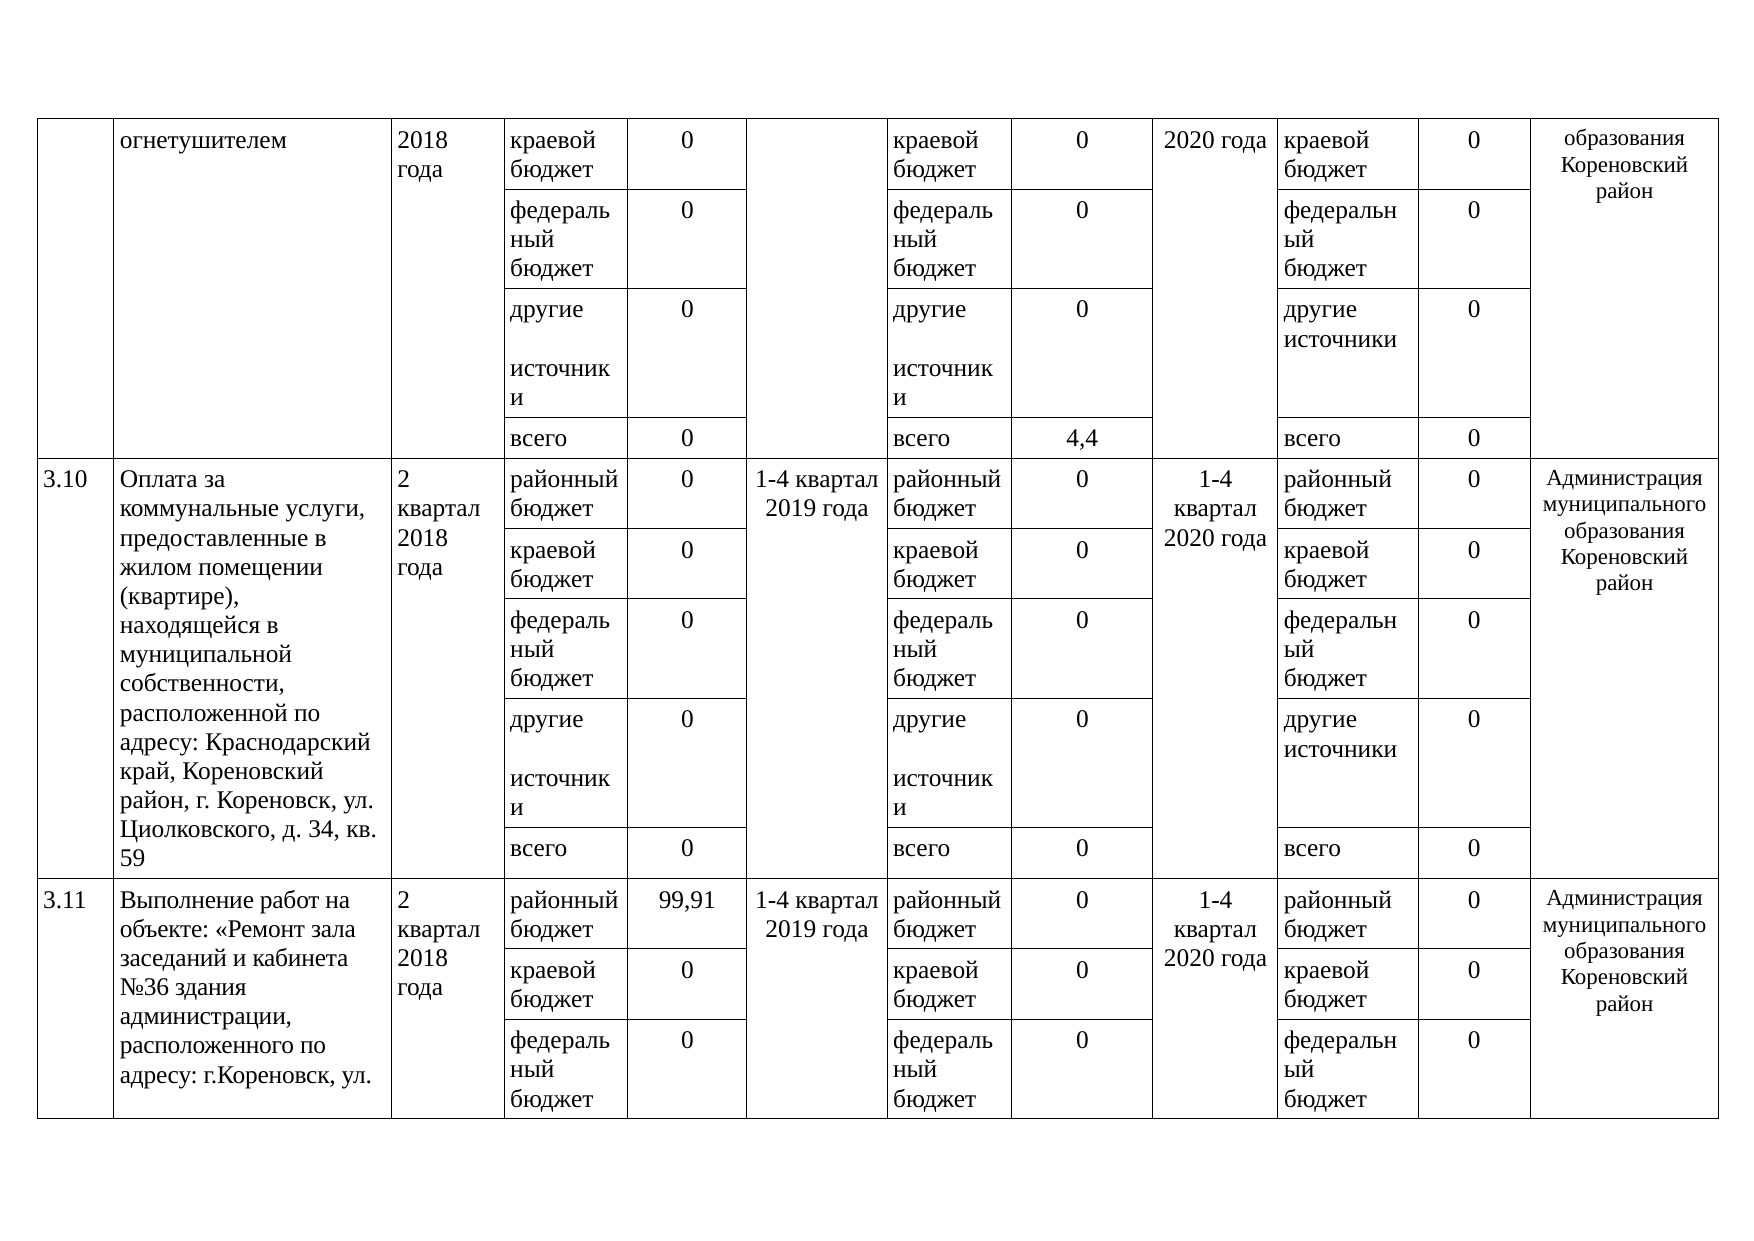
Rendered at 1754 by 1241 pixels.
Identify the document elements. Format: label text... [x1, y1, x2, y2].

table_cell 1-4 квартал 2019 года [747, 879, 887, 1118]
table_cell районный бюджет [505, 879, 627, 948]
table_cell федеральный бюджет [888, 1020, 1011, 1118]
table_cell краевой бюджет [888, 529, 1011, 598]
table_cell 0 [1012, 949, 1152, 1019]
table_cell 0 [1012, 1020, 1152, 1118]
table_cell всего [505, 418, 627, 458]
table_cell 2 квартал 2018 года [392, 879, 504, 1118]
table_cell районный бюджет [1278, 459, 1418, 528]
table_cell 0 [628, 190, 746, 288]
table_cell 0 [628, 1020, 746, 1118]
table_cell 1-4 квартал 2020 года [1153, 459, 1277, 878]
table_cell 0 [1012, 879, 1152, 948]
table_cell другие источники [1278, 699, 1418, 826]
table_cell 0 [1012, 289, 1152, 417]
table_cell всего [505, 828, 627, 878]
table_cell 0 [1419, 289, 1530, 417]
table_cell краевой бюджет [1278, 949, 1418, 1019]
table_cell краевой бюджет [505, 119, 627, 188]
table_cell 0 [1419, 949, 1530, 1019]
table_cell 0 [1419, 828, 1530, 878]
table_cell федеральный бюджет [505, 1020, 627, 1118]
table_cell другие источники [888, 289, 1011, 417]
table_cell 0 [1419, 190, 1530, 288]
table_cell федеральный бюджет [505, 190, 627, 288]
table_cell [747, 119, 887, 458]
table_cell краевой бюджет [888, 119, 1011, 188]
table_cell 0 [628, 459, 746, 528]
table_cell 0 [628, 289, 746, 417]
table_cell 0 [1419, 599, 1530, 698]
table_cell 2020 года [1153, 119, 1277, 458]
table_cell 2018 года [392, 119, 504, 458]
table_cell всего [1278, 418, 1418, 458]
table_cell 4,4 [1012, 418, 1152, 458]
table_cell 0 [1012, 459, 1152, 528]
table_cell Администрация муниципального образования Кореновский район [1531, 879, 1718, 1118]
table_cell 0 [628, 828, 746, 878]
table_cell 0 [1419, 529, 1530, 598]
table_cell 0 [628, 599, 746, 698]
table_cell федеральный бюджет [1278, 599, 1418, 698]
table_cell всего [888, 828, 1011, 878]
table_cell 2 квартал 2018 года [392, 459, 504, 878]
table_cell федеральный бюджет [1278, 190, 1418, 288]
table_cell 0 [1012, 599, 1152, 698]
table_cell огнетушителем [114, 119, 391, 458]
table_cell всего [1278, 828, 1418, 878]
table_cell районный бюджет [888, 459, 1011, 528]
table_cell Выполнение работ на объекте: «Ремонт зала заседаний и кабинета №36 здания администрации, расположенного по адресу: г.Кореновск, ул. [114, 879, 391, 1118]
table_cell федеральный бюджет [505, 599, 627, 698]
table_cell 0 [628, 699, 746, 826]
table_cell 0 [1012, 190, 1152, 288]
table_cell другие источники [1278, 289, 1418, 417]
table_cell 0 [1419, 699, 1530, 826]
table_cell другие источники [888, 699, 1011, 826]
table_cell 99,91 [628, 879, 746, 948]
table_cell 1-4 квартал 2019 года [747, 459, 887, 878]
table_cell [38, 119, 113, 458]
table_cell 0 [1419, 1020, 1530, 1118]
table_cell 3.10 [38, 459, 113, 878]
table_cell районный бюджет [505, 459, 627, 528]
table_cell федеральный бюджет [888, 599, 1011, 698]
table_cell краевой бюджет [888, 949, 1011, 1019]
table_cell 0 [628, 529, 746, 598]
table_cell 0 [1012, 529, 1152, 598]
table_cell 0 [1419, 119, 1530, 188]
table_cell 0 [628, 949, 746, 1019]
table_cell 0 [1419, 459, 1530, 528]
table_cell 0 [1012, 119, 1152, 188]
table_cell 0 [1419, 418, 1530, 458]
table_cell федеральный бюджет [888, 190, 1011, 288]
table_cell 0 [628, 418, 746, 458]
table_cell районный бюджет [888, 879, 1011, 948]
table_cell другие источники [505, 699, 627, 826]
table_cell всего [888, 418, 1011, 458]
table_cell краевой бюджет [505, 949, 627, 1019]
table_cell краевой бюджет [505, 529, 627, 598]
table_cell Оплата за коммунальные услуги, предоставленные в жилом помещении (квартире), находящейся в муниципальной собственности, расположенной по адресу: Краснодарский край, Кореновский район, г. Кореновск, ул. Циолковского, д. 34, кв. 59 [114, 459, 391, 878]
table_cell другие источники [505, 289, 627, 417]
table_cell 3.11 [38, 879, 113, 1118]
table_cell 0 [1419, 879, 1530, 948]
table_cell образования Кореновский район [1531, 119, 1718, 458]
table_cell 0 [1012, 699, 1152, 826]
table_cell районный бюджет [1278, 879, 1418, 948]
table_cell Администрация муниципального образования Кореновский район [1531, 459, 1718, 878]
table_cell 0 [1012, 828, 1152, 878]
table_cell краевой бюджет [1278, 529, 1418, 598]
table_cell краевой бюджет [1278, 119, 1418, 188]
table_cell 1-4 квартал 2020 года [1153, 879, 1277, 1118]
table_cell федеральный бюджет [1278, 1020, 1418, 1118]
table_cell 0 [628, 119, 746, 188]
